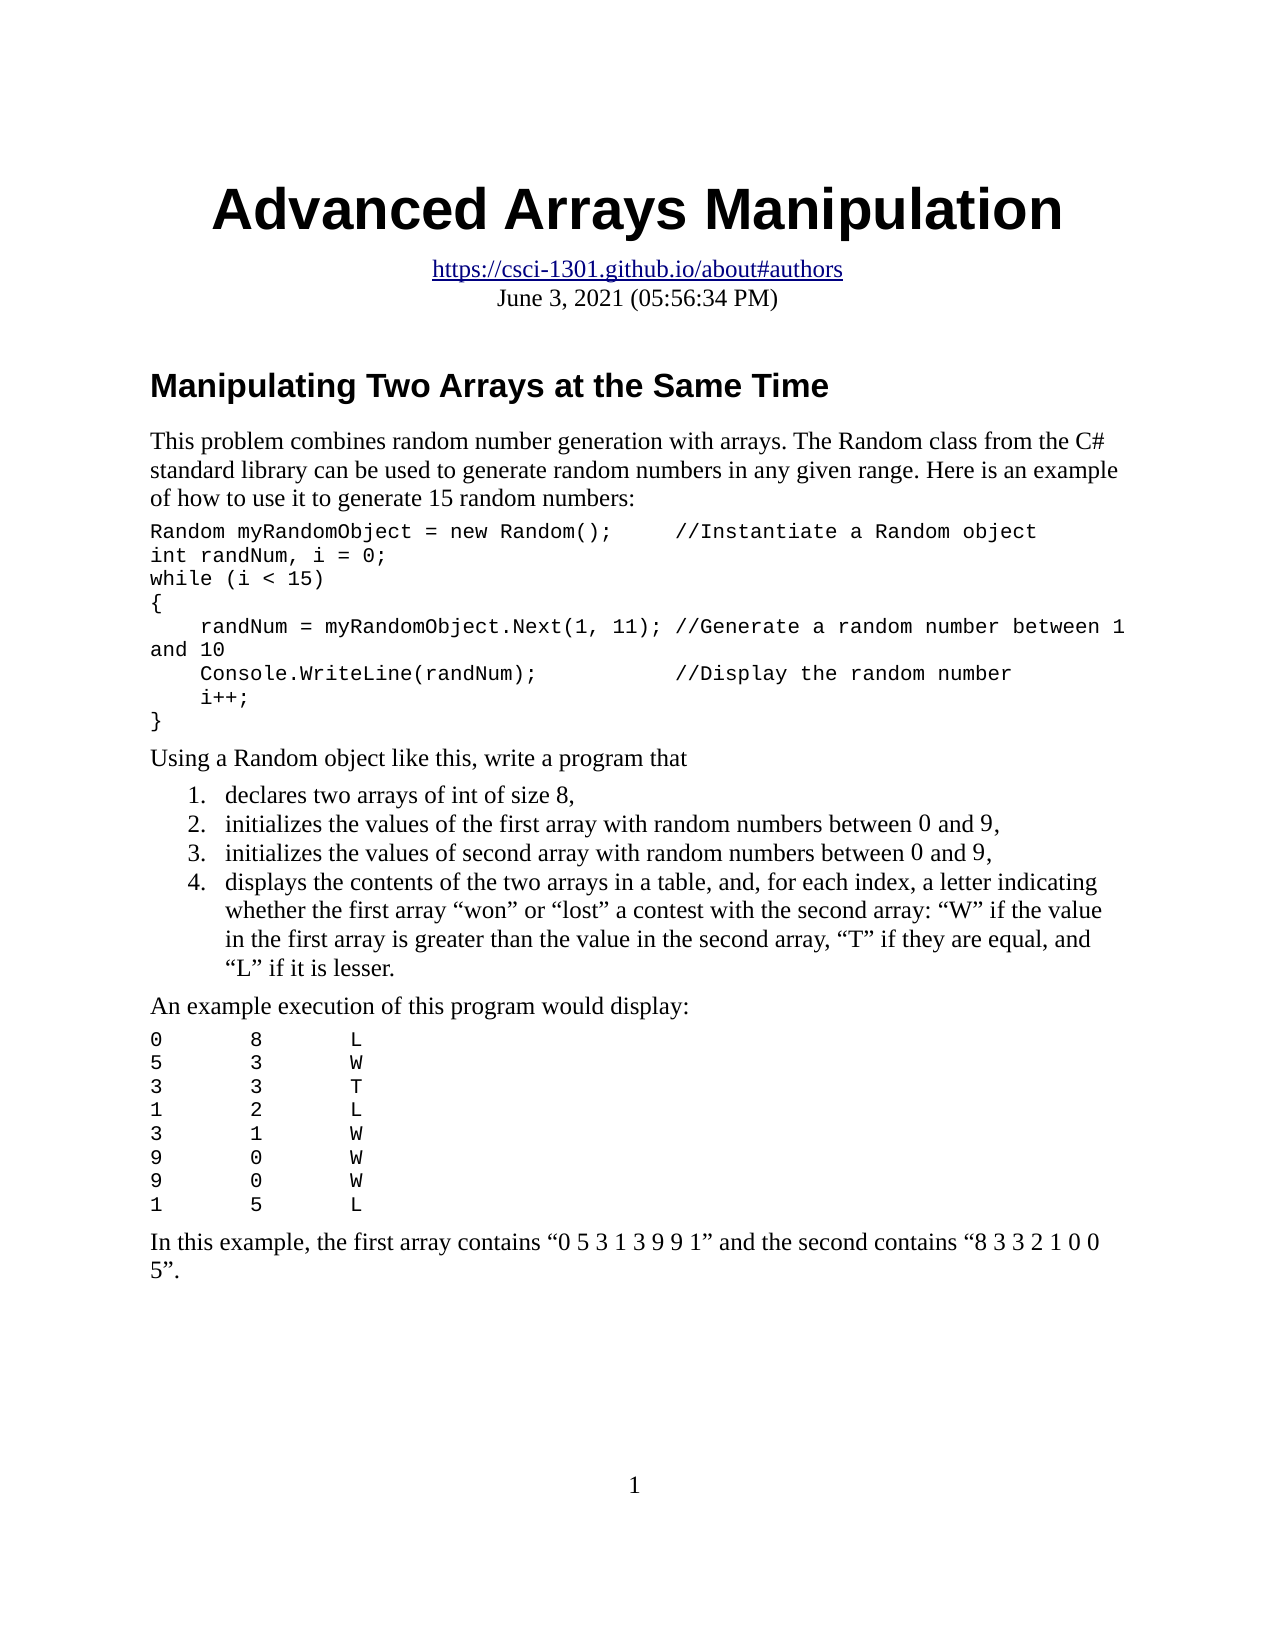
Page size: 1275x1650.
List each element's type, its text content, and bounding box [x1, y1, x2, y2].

text { [150, 592, 1125, 616]
text Random myRandomObject = new Random(); //Instantiate a Random object [150, 521, 1125, 545]
text 3 3 T [150, 1076, 1125, 1099]
text An example execution of this program would display: [150, 991, 1125, 1019]
text https://csci-1301.github.io/about#authors [150, 254, 1125, 283]
text int randNum, i = 0; [150, 545, 1125, 568]
text i++; [150, 687, 1125, 710]
text 5 3 W [150, 1052, 1125, 1076]
text 0 8 L [150, 1028, 1125, 1052]
text June 3, 2021 (05:56:34 PM) [150, 283, 1125, 312]
text Using a Random object like this, write a program that [150, 743, 1125, 772]
text 9 0 W [150, 1170, 1125, 1194]
text Console.WriteLine(randNum); //Display the random number [150, 663, 1125, 687]
title Advanced Arrays Manipulation [150, 175, 1125, 242]
text In this example, the first array contains “0 5 3 1 3 9 9 1” and the second contains “8 3 3 2 1 0 0 5”. [150, 1227, 1125, 1284]
list displays the contents of the two arrays in a table, and, for each index, a letter indicating whether the first array “won” or “lost” a contest with the second array: “W” if the value in the first array is greater than the value in the second array, “T” if they are equal, and “L” if it is lesser. [187, 867, 1125, 982]
list declares two arrays of int of size 8, [187, 781, 1125, 809]
text 1 5 L [150, 1194, 1125, 1218]
list initializes the values of the first array with random numbers between and , [187, 809, 1125, 838]
subtitle Manipulating Two Arrays at the Same Time [150, 366, 1125, 404]
text 3 1 W [150, 1123, 1125, 1147]
text 9 0 W [150, 1147, 1125, 1170]
text while (i < 15) [150, 568, 1125, 592]
text randNum = myRandomObject.Next(1, 11); //Generate a random number between 1 and 10 [150, 616, 1125, 663]
list initializes the values of second array with random numbers between and , [187, 838, 1125, 867]
text } [150, 710, 1125, 734]
text 1 2 L [150, 1099, 1125, 1123]
text This problem combines random number generation with arrays. The Random class from the C# standard library can be used to generate random numbers in any given range. Here is an example of how to use it to generate 15 random numbers: [150, 426, 1125, 512]
